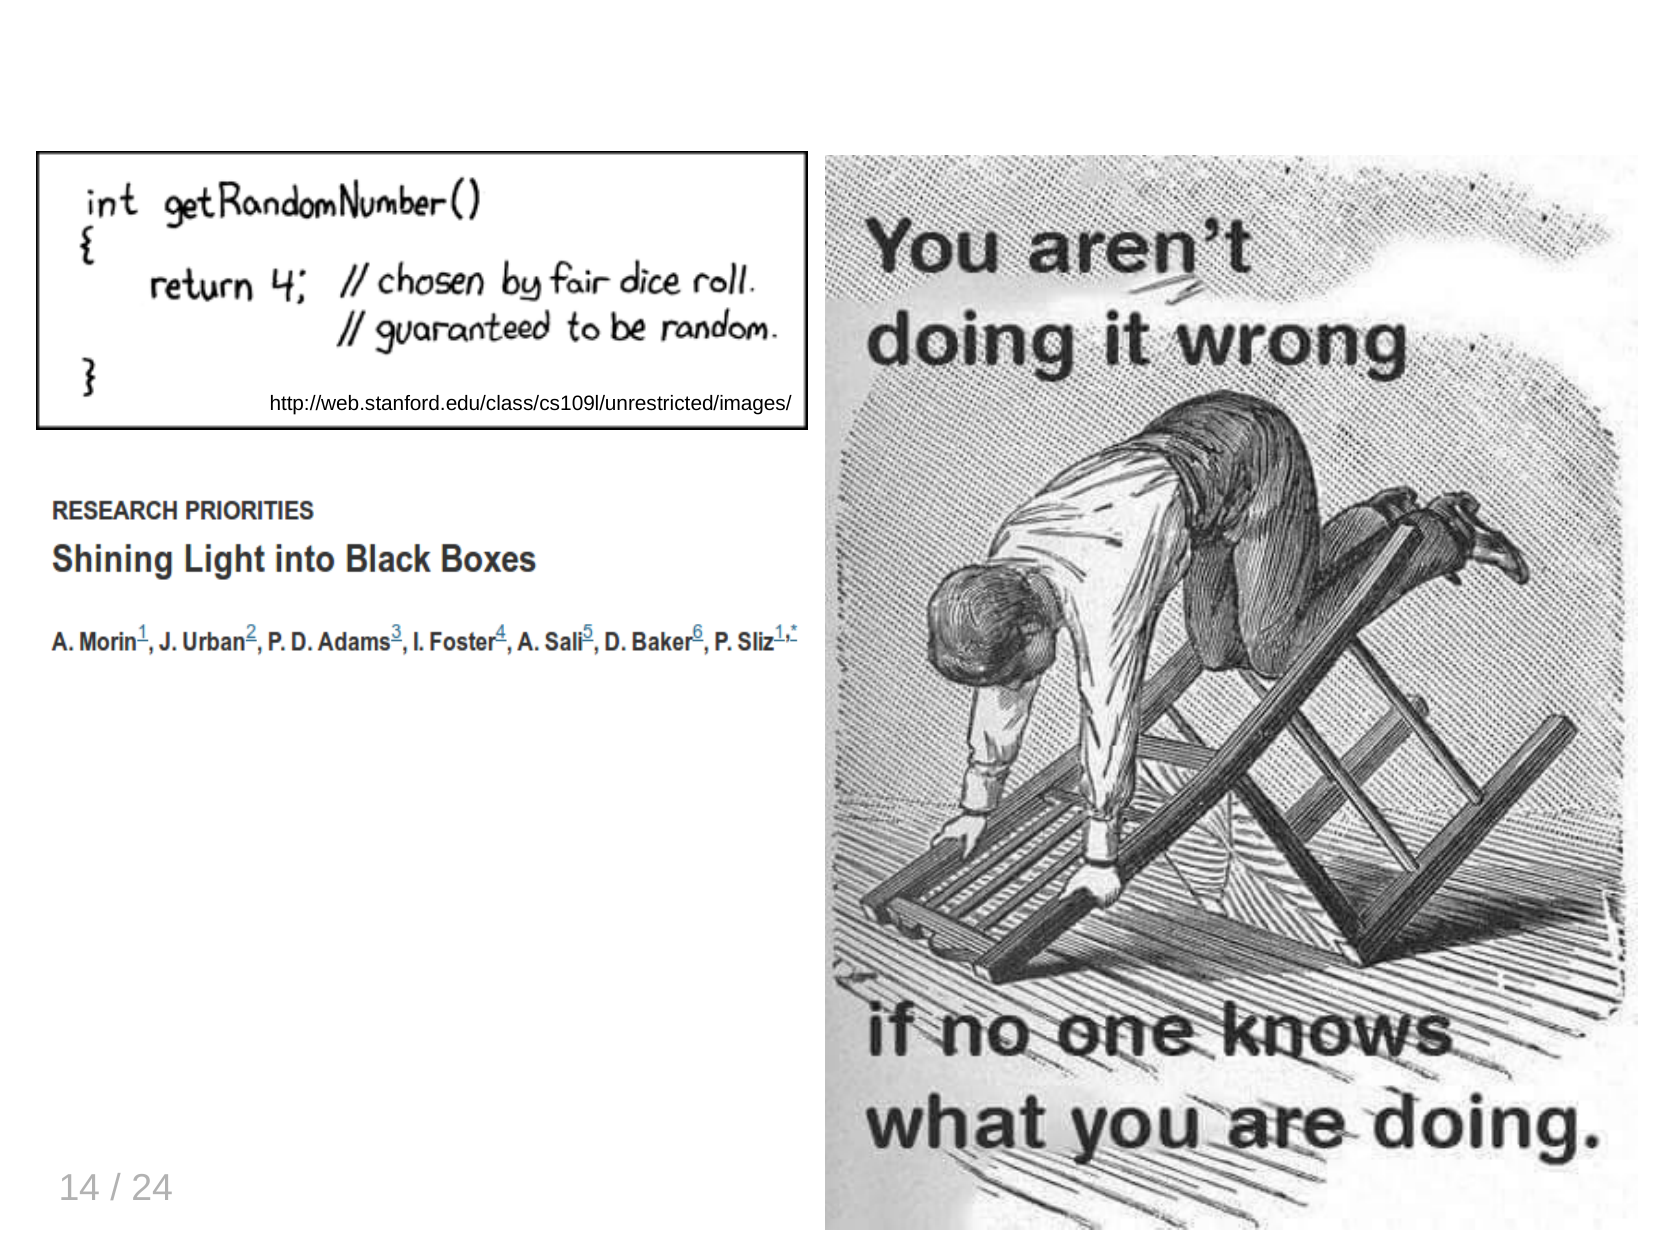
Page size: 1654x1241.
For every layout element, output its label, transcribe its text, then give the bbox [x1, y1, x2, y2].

text_box <number> / 24 [43, 1159, 338, 1236]
picture [27, 472, 815, 658]
picture [36, 151, 808, 430]
picture [825, 155, 1638, 1230]
text_box http://web.stanford.edu/class/cs109l/unrestricted/images/ [256, 382, 808, 435]
